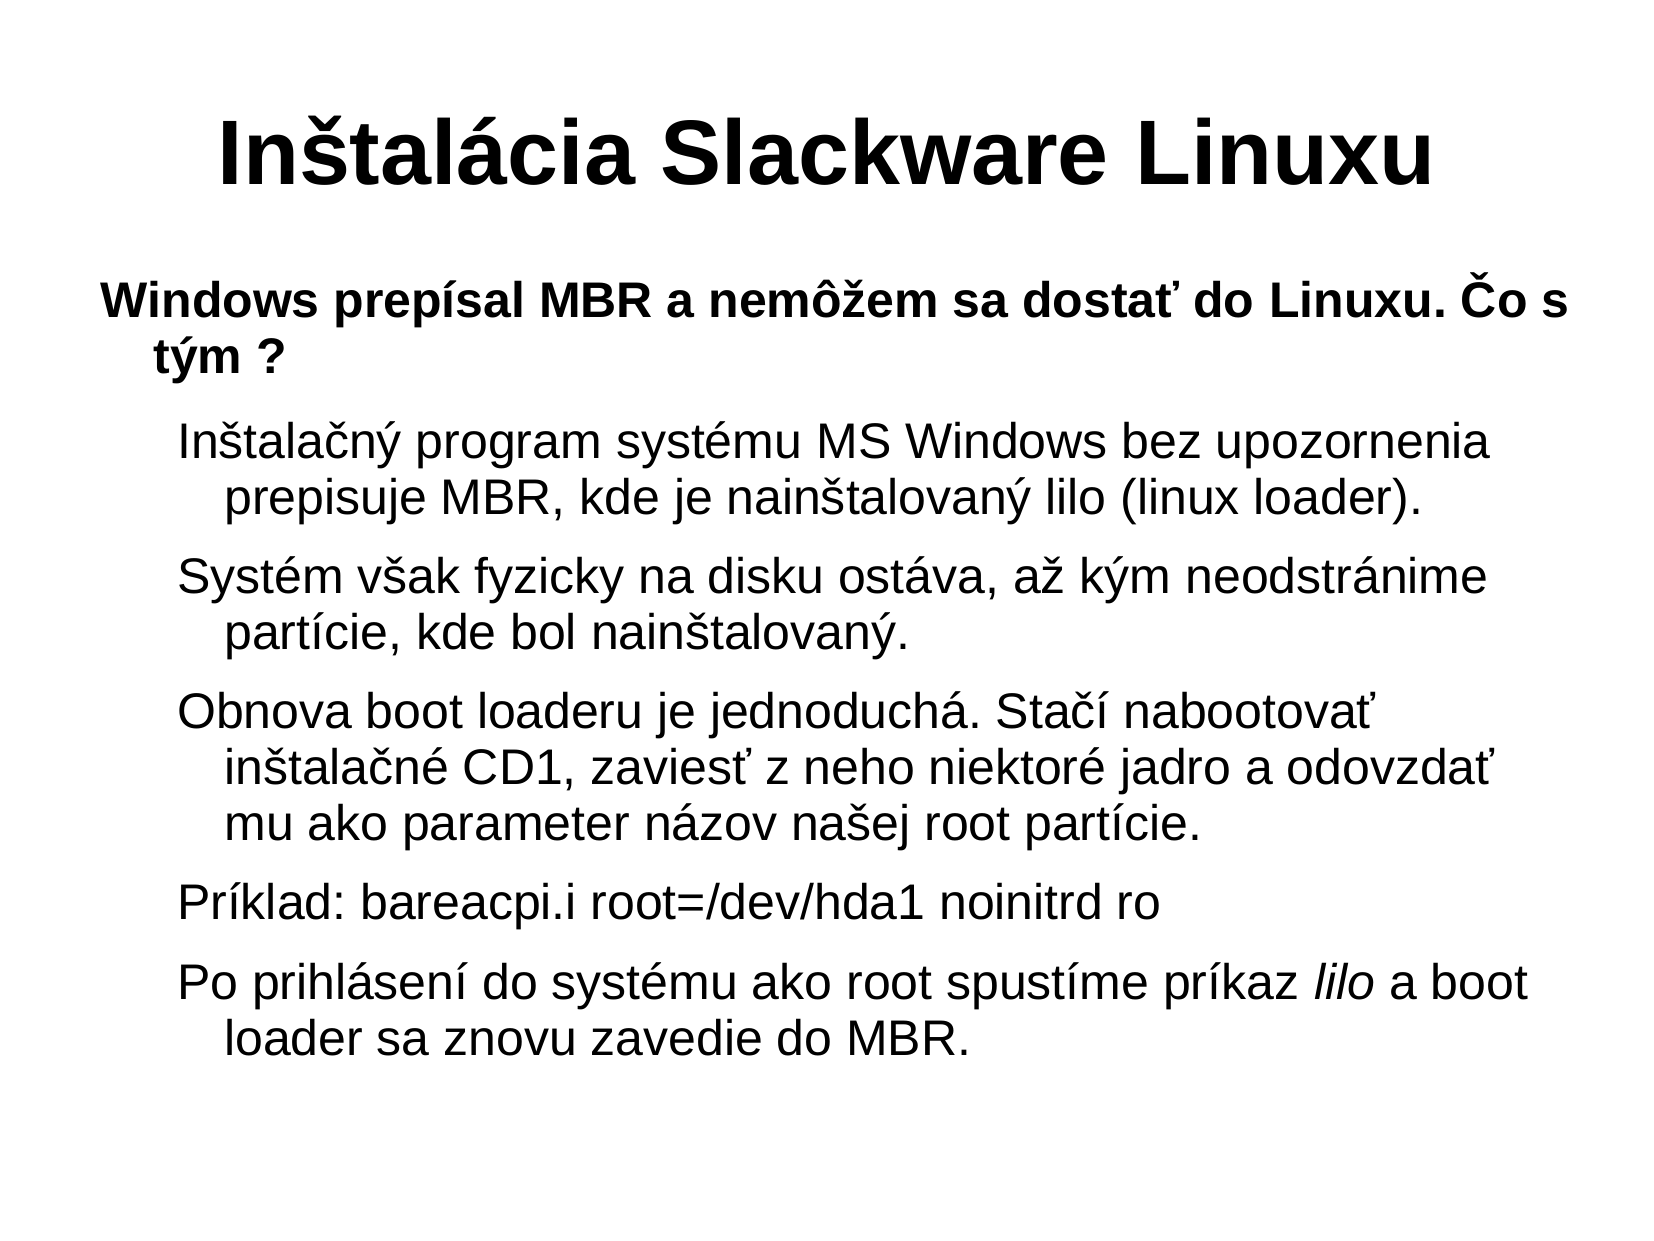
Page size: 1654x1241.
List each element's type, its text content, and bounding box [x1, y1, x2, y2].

list Windows prepísal MBR a nemôžem sa dostať do Linuxu. Čo s tým ? Inštalačný program systému MS Windows bez upozornenia prepisuje MBR, kde je nainštalovaný lilo (linux loader). Systém však fyzicky na disku ostáva, až kým neodstránime partície, kde bol nainštalovaný. Obnova boot loaderu je jednoduchá. Stačí nabootovať inštalačné CD1, zaviesť z neho niektoré jadro a odovzdať mu ako parameter názov našej root partície. Príklad: bareacpi.i root=/dev/hda1 noinitrd ro Po prihlásení do systému ako root spustíme príkaz lilo a boot loader sa znovu zavedie do MBR. [82, 272, 1571, 1091]
title Inštalácia Slackware Linuxu [82, 49, 1571, 257]
